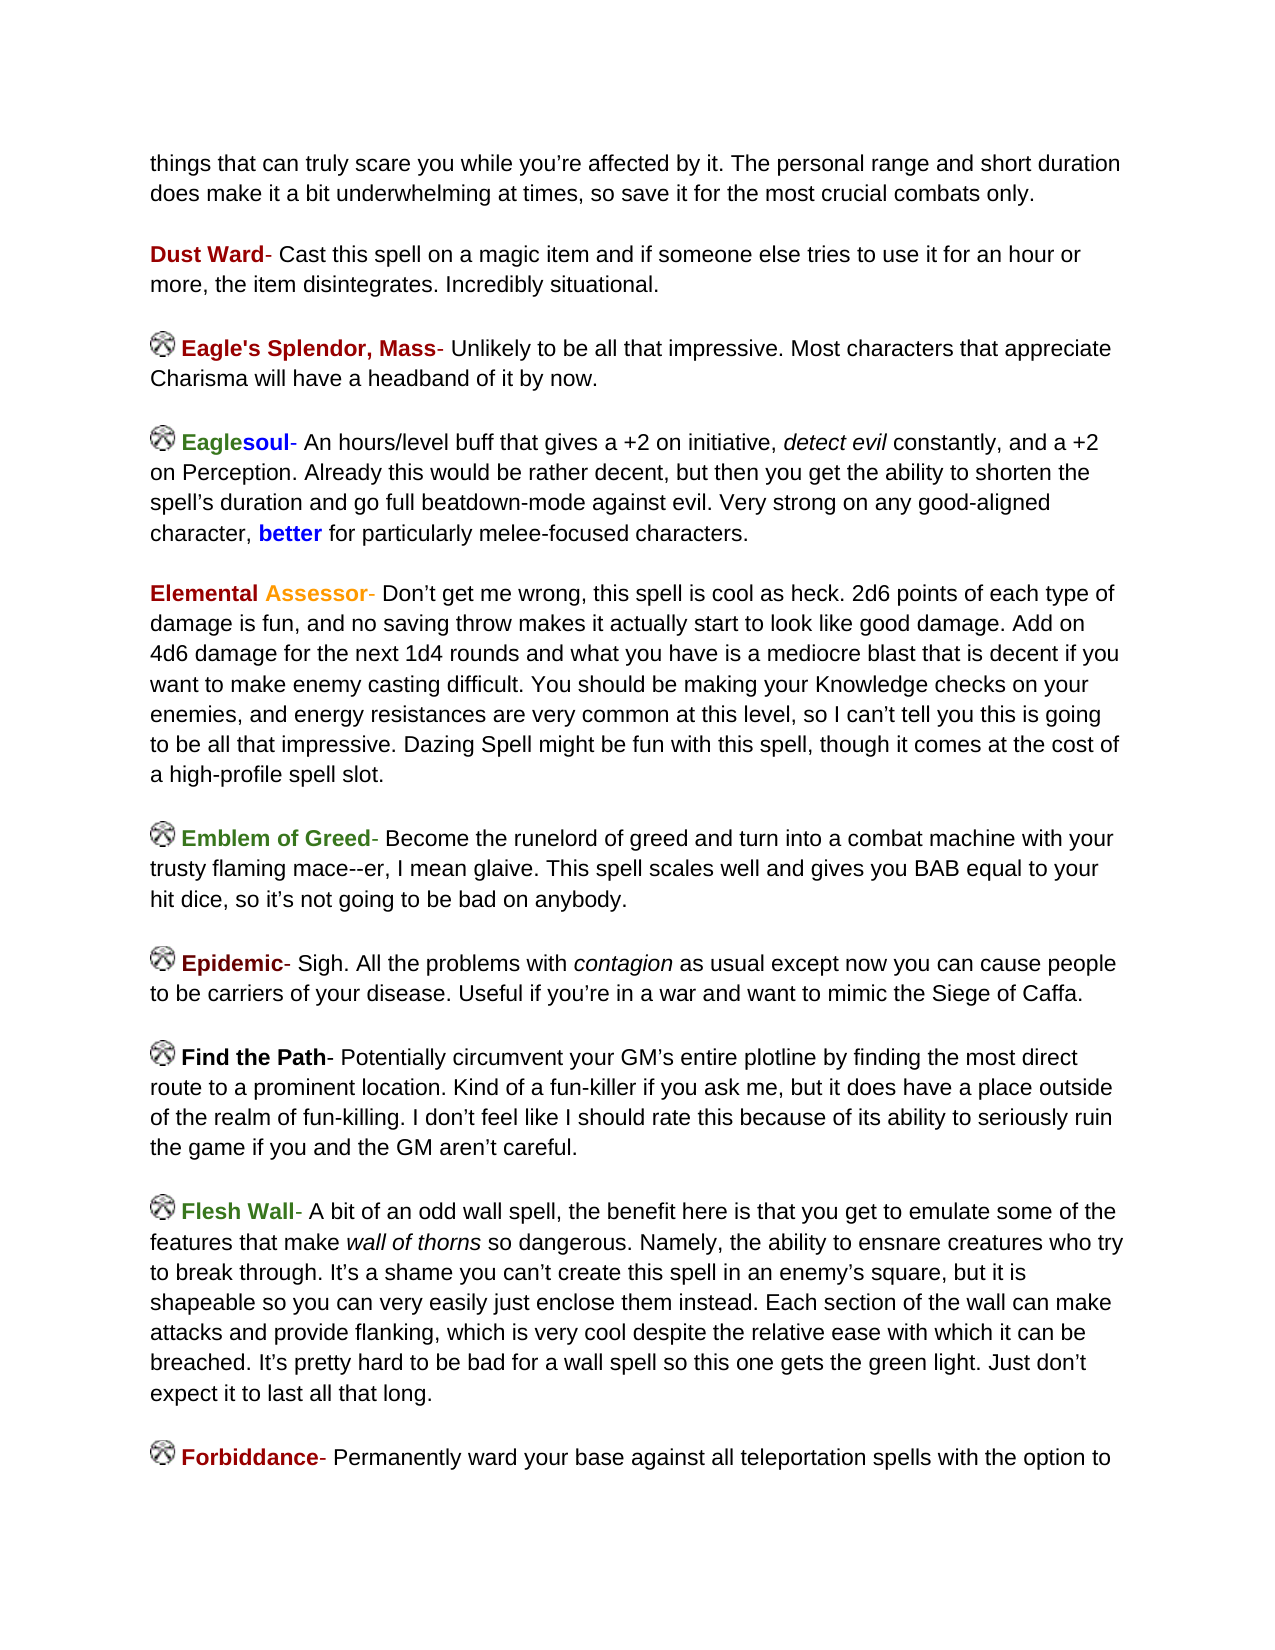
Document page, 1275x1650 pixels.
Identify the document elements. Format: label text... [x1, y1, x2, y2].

picture [150, 1440, 175, 1465]
picture [150, 1040, 175, 1066]
text Emblem of Greed- Become the runelord of greed and turn into a combat machine with your trusty flaming mace--er, I mean glaive. This spell scales well and gives you BAB equal to your hit dice, so it’s not going to be bad on anybody. [150, 822, 1125, 912]
picture [150, 946, 175, 971]
text Find the Path- Potentially circumvent your GM’s entire plotline by finding the most direct route to a prominent location. Kind of a fun-killer if you ask me, but it does have a place outside of the realm of fun-killing. I don’t feel like I should rate this because of its ability to seriously ruin the game if you and the GM aren’t careful. [150, 1040, 1125, 1161]
picture [150, 1194, 175, 1220]
text things that can truly scare you while you’re affected by it. The personal range and short duration does make it a bit underwhelming at times, so save it for the most crucial combats only. [150, 150, 1125, 207]
text Epidemic- Sigh. All the problems with contagion as usual except now you can cause people to be carriers of your disease. Useful if you’re in a war and want to mimic the Siege of Caffa. [150, 946, 1125, 1006]
text Forbiddance- Permanently ward your base against all teleportation spells with the option to [150, 1440, 1125, 1470]
text Dust Ward- Cast this spell on a magic item and if someone else tries to use it for an hour or more, the item disintegrates. Incredibly situational. [150, 241, 1125, 297]
text Eagle's Splendor, Mass- Unlikely to be all that impressive. Most characters that appreciate Charisma will have a headband of it by now. [150, 331, 1125, 391]
picture [150, 331, 175, 357]
picture [150, 425, 175, 451]
text Eaglesoul- An hours/level buff that gives a +2 on initiative, detect evil constantly, and a +2 on Perception. Already this would be rather decent, but then you get the ability to shorten the spell’s duration and go full beatdown-mode against evil. Very strong on any good-aligned character, better for particularly melee-focused characters. [150, 425, 1125, 546]
text Flesh Wall- A bit of an odd wall spell, the benefit here is that you get to emulate some of the features that make wall of thorns so dangerous. Namely, the ability to ensnare creatures who try to break through. It’s a shame you can’t create this spell in an enemy’s square, but it is shapeable so you can very easily just enclose them instead. Each section of the wall can make attacks and provide flanking, which is very cool despite the relative ease with which it can be breached. It’s pretty hard to be bad for a wall spell so this one gets the green light. Just don’t expect it to last all that long. [150, 1195, 1125, 1406]
picture [150, 821, 175, 847]
text Elemental Assessor- Don’t get me wrong, this spell is cool as heck. 2d6 points of each type of damage is fun, and no saving throw makes it actually start to look like good damage. Add on 4d6 damage for the next 1d4 rounds and what you have is a mediocre blast that is decent if you want to make enemy casting difficult. You should be making your Knowledge checks on your enemies, and energy resistances are very common at this level, so I can’t tell you this is going to be all that impressive. Dazing Spell might be fun with this spell, though it comes at the cost of a high-profile spell slot. [150, 580, 1125, 788]
